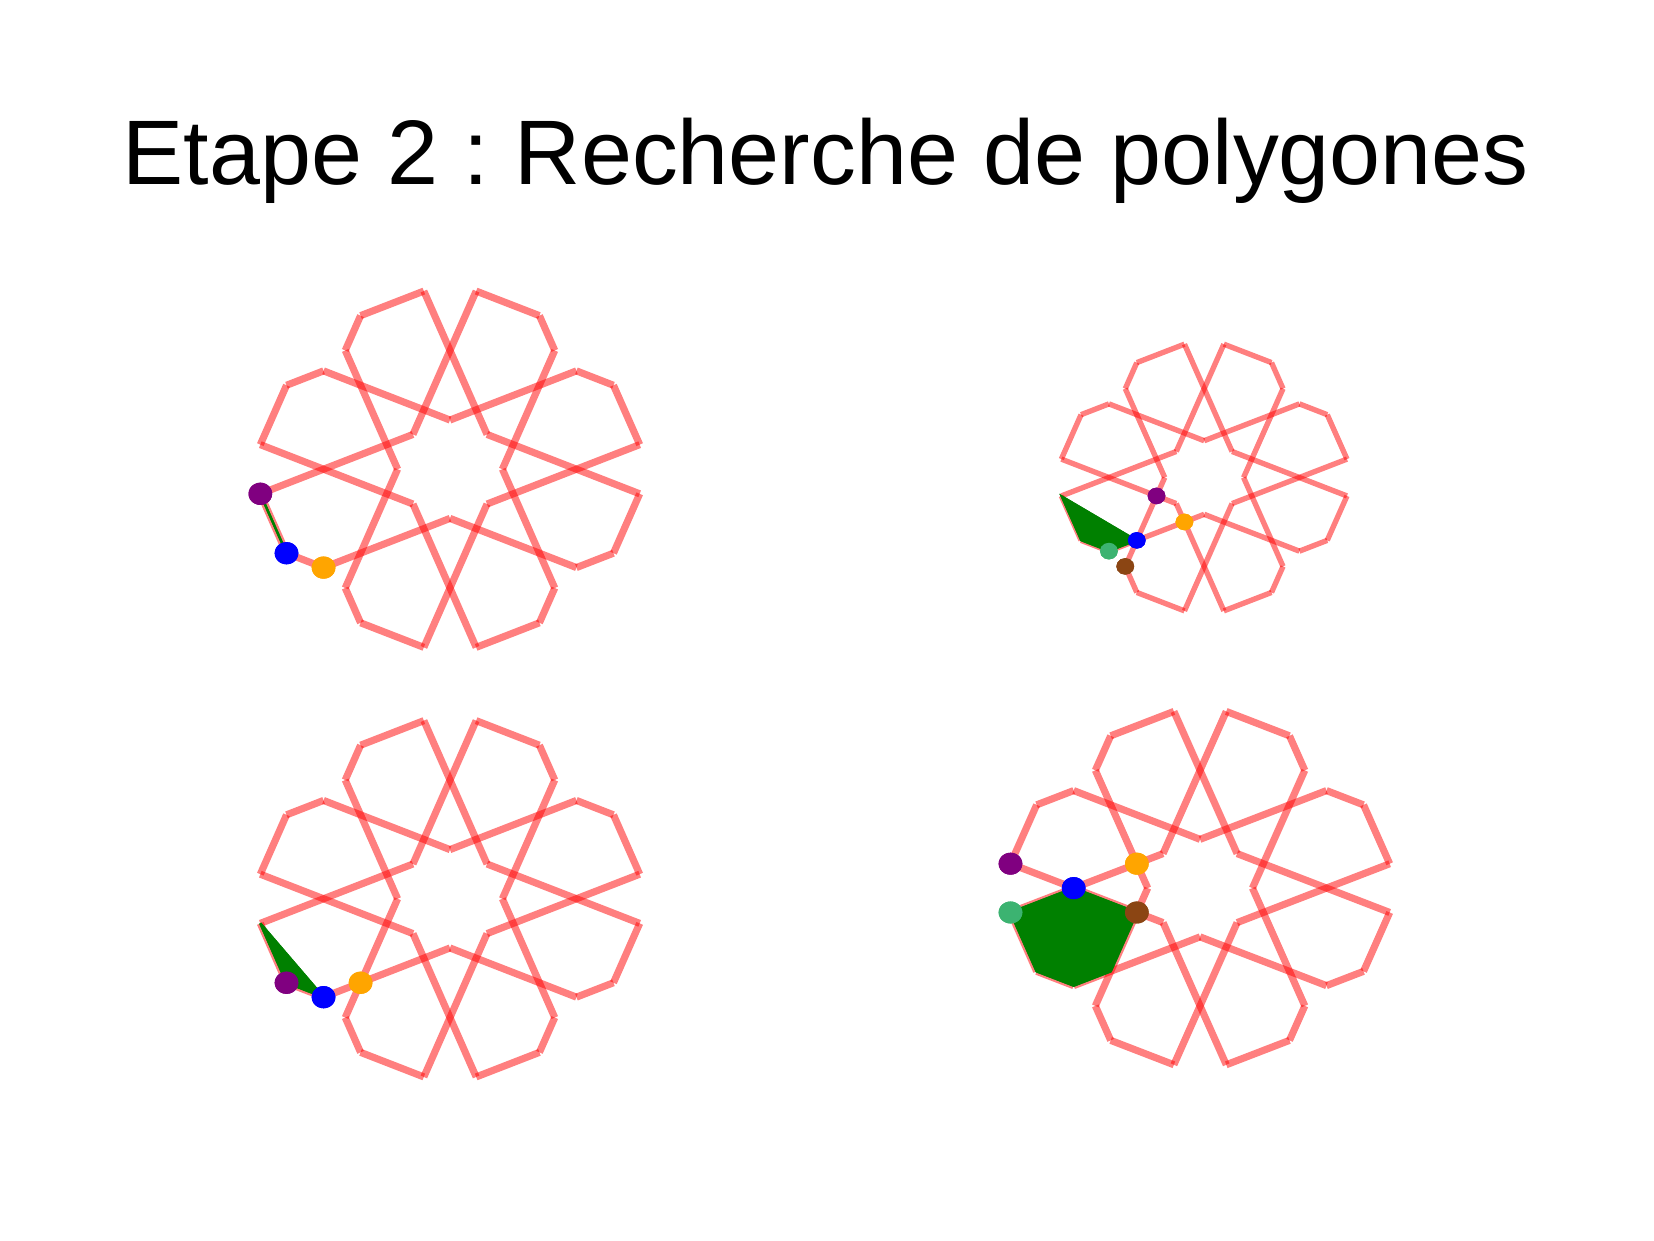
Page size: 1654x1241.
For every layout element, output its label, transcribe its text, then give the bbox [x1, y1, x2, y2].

title Etape 2 : Recherche de polygones [82, 49, 1571, 257]
picture [975, 666, 1426, 1111]
picture [225, 245, 676, 1123]
picture [1034, 310, 1374, 646]
